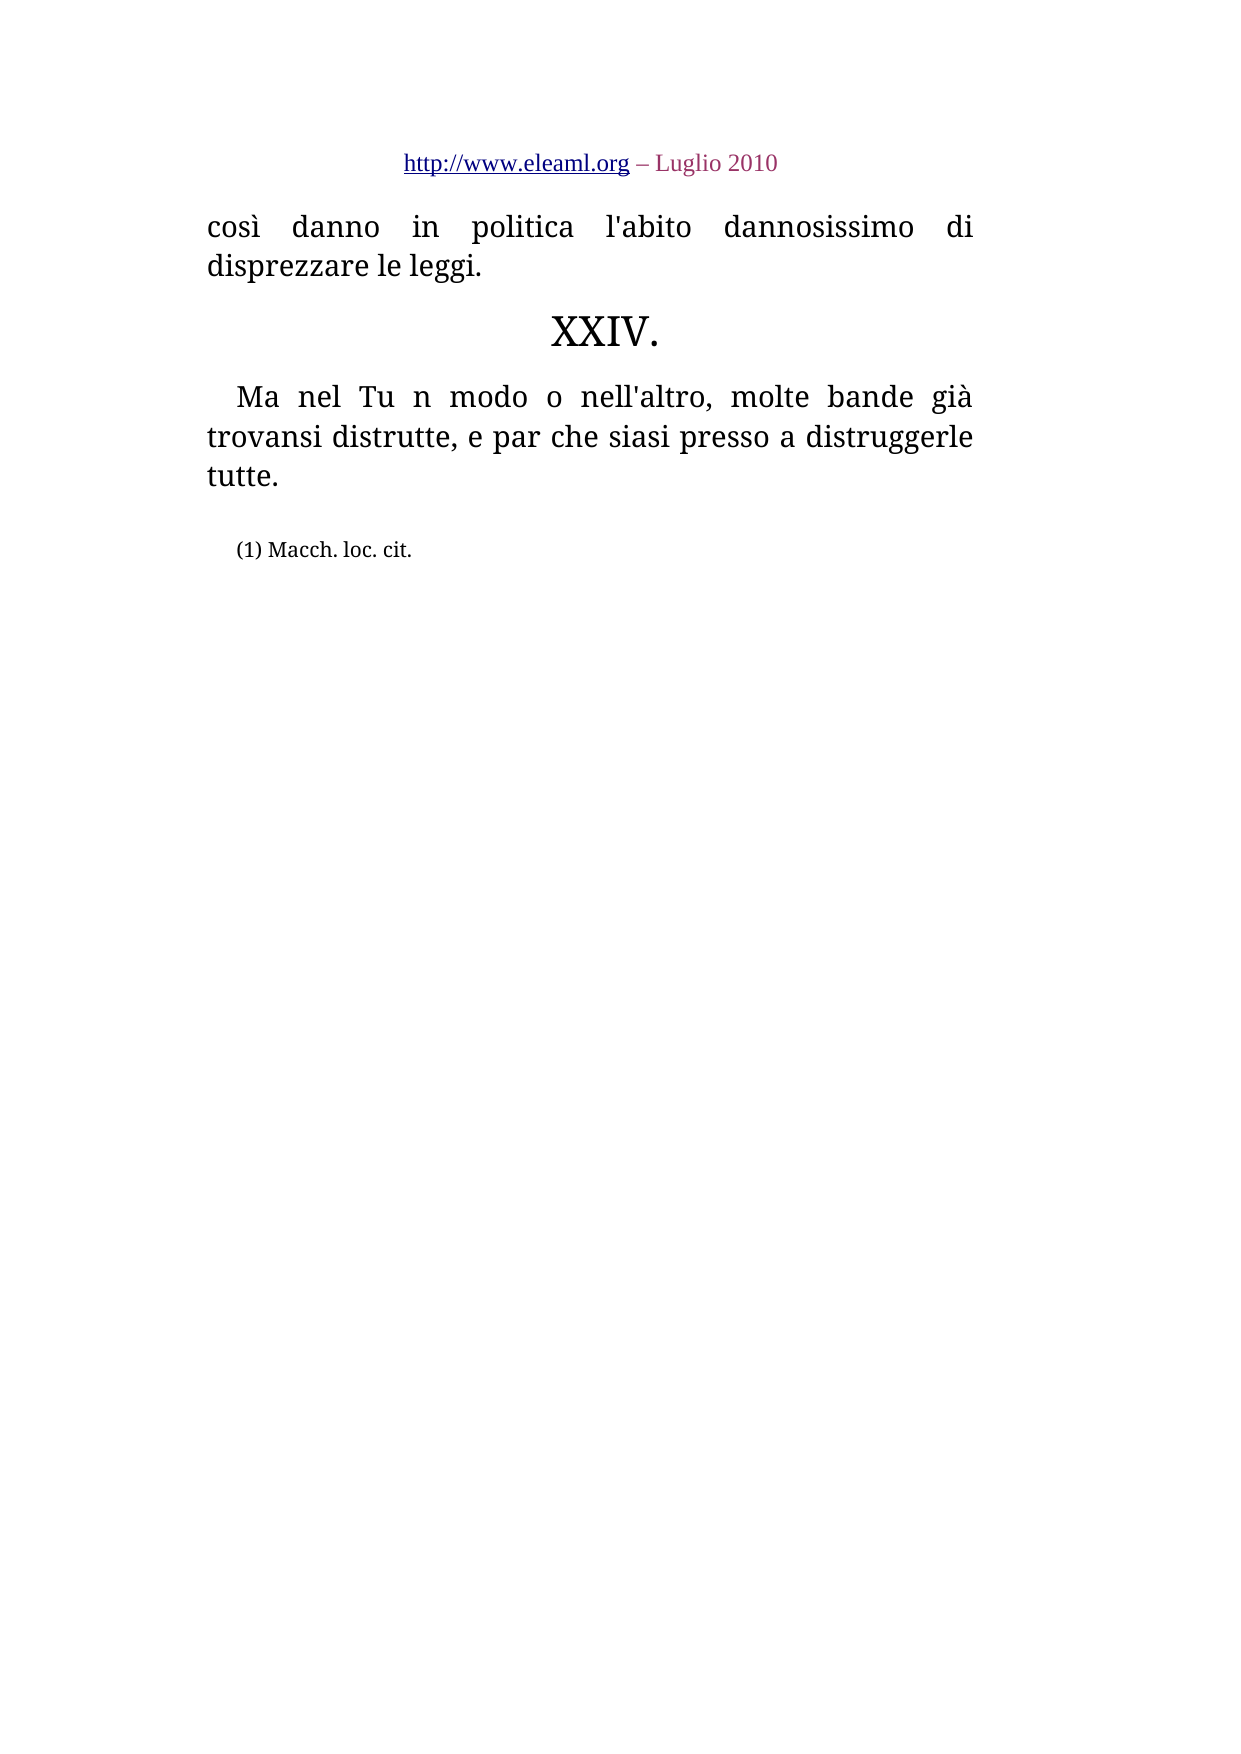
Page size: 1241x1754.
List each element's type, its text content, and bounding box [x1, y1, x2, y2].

text XXIV. [207, 302, 974, 359]
text così danno in politica l'abito dannosissimo di disprezzare le leggi. [207, 206, 974, 285]
text Ma nel Tu n modo o nell'altro, molte bande già trovansi distrutte, e par che siasi presso a distruggerle tutte. [207, 376, 974, 495]
text (1) Macch. loc. cit. [207, 535, 974, 563]
